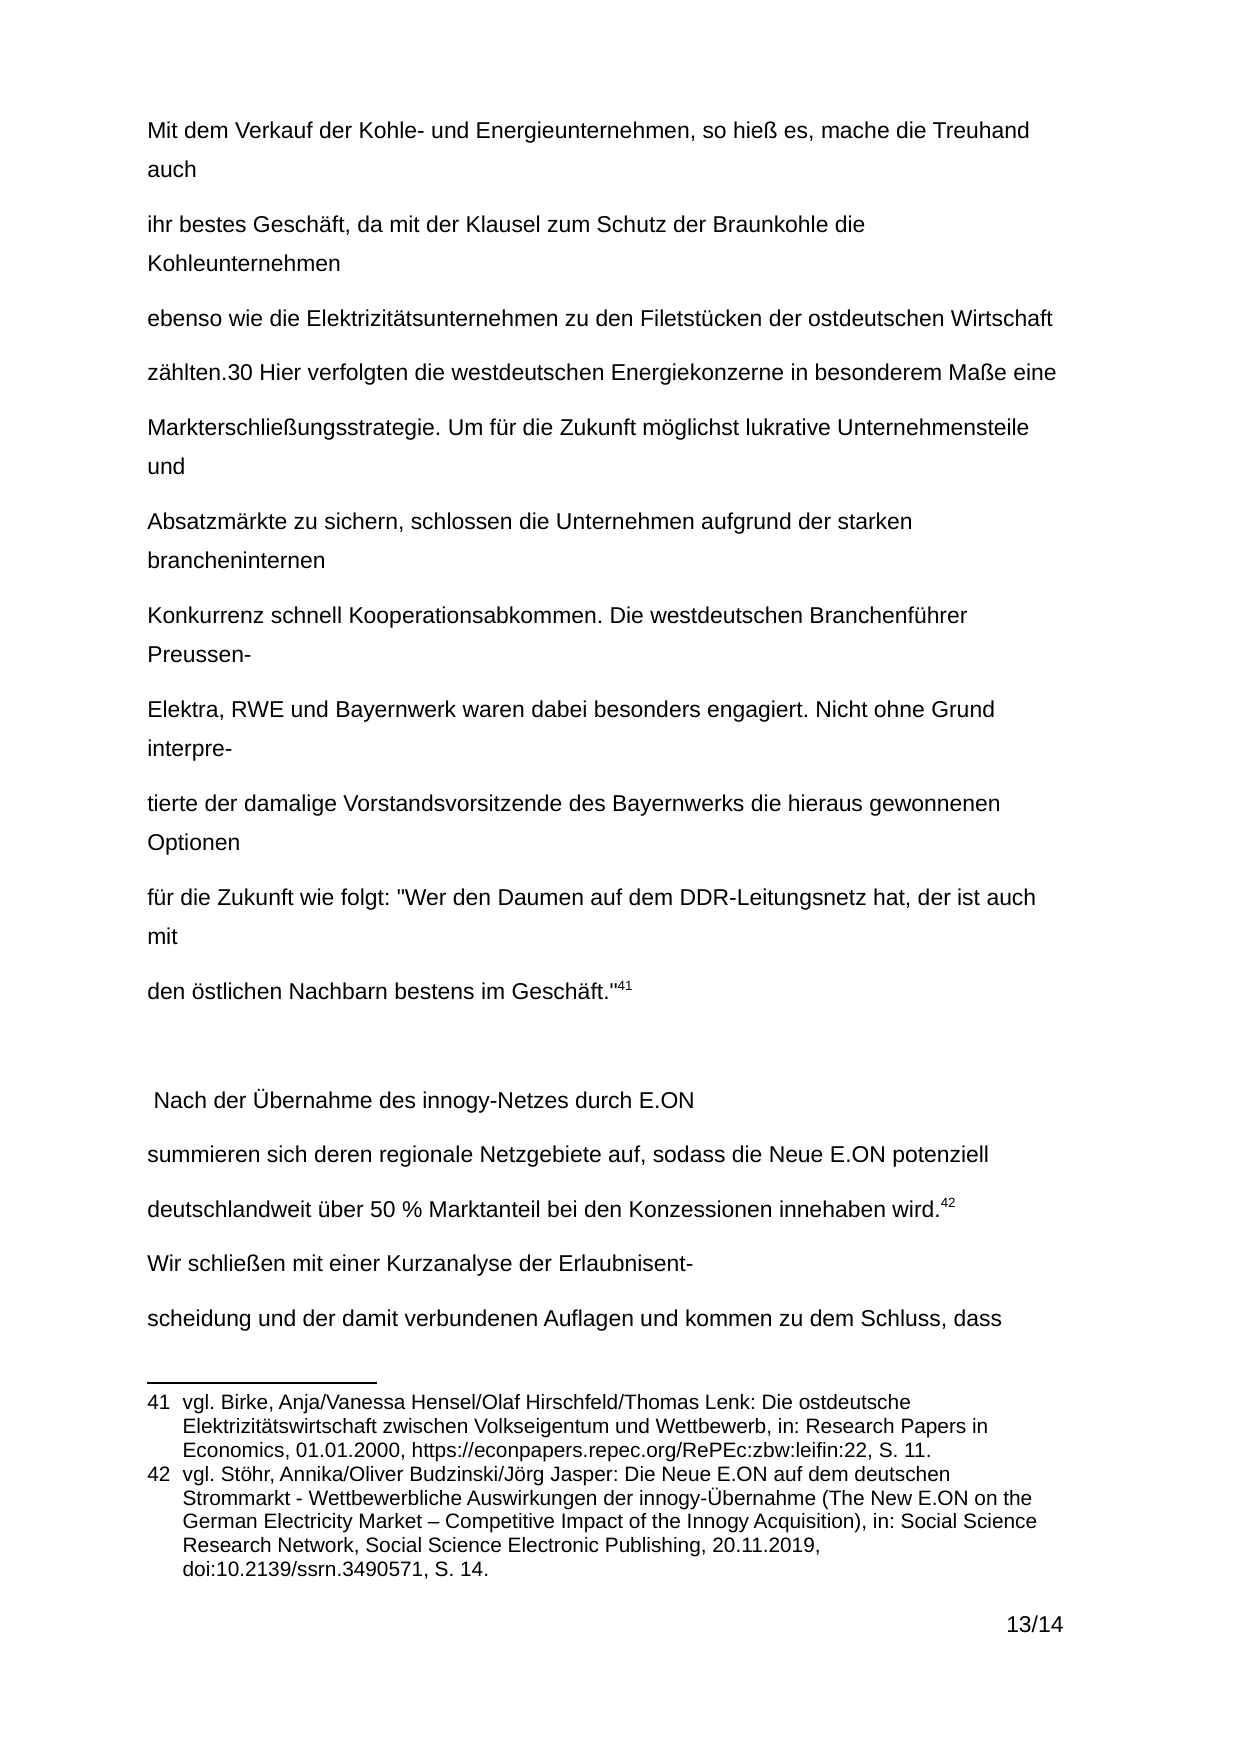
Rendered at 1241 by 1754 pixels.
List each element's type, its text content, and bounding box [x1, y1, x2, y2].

text ihr bestes Geschäft, da mit der Klausel zum Schutz der Braunkohle die Kohleunternehmen [147, 211, 1063, 277]
text Konkurrenz schnell Kooperationsabkommen. Die westdeutschen Branchenführer Preussen- [147, 602, 1063, 668]
text summieren sich deren regionale Netzgebiete auf, sodass die Neue E.ON potenziell [147, 1141, 1063, 1167]
text zählten.30 Hier verfolgten die westdeutschen Energiekonzerne in besonderem Maße eine [147, 359, 1063, 386]
text tierte der damalige Vorstandsvorsitzende des Bayernwerks die hieraus gewonnenen Optionen [147, 790, 1063, 856]
text scheidung und der damit verbundenen Auflagen und kommen zu dem Schluss, dass [147, 1304, 1063, 1331]
text vgl. Stöhr, Annika/Oliver Budzinski/Jörg Jasper: Die Neue E.ON auf dem deutschen Strommarkt - Wettbewerbliche Auswirkungen der innogy-Übernahme (The New E.ON on the German Electricity Market – Competitive Impact of the Innogy Acquisition), in: Social Science Research Network, Social Science Electronic Publishing, 20.11.2019, doi:10.2139/ssrn.3490571, S. 14. [147, 1461, 1063, 1581]
text vgl. Birke, Anja/Vanessa Hensel/Olaf Hirschfeld/Thomas Lenk: Die ostdeutsche Elektrizitätswirtschaft zwischen Volkseigentum und Wettbewerb, in: Research Papers in Economics, 01.01.2000, https://econpapers.repec.org/RePEc:zbw:leifin:22, S. 11. [147, 1389, 1063, 1461]
text Markterschließungsstrategie. Um für die Zukunft möglichst lukrative Unternehmensteile und [147, 414, 1063, 480]
text ebenso wie die Elektrizitätsunternehmen zu den Filetstücken der ostdeutschen Wirtschaft [147, 305, 1063, 331]
text für die Zukunft wie folgt: "Wer den Daumen auf dem DDR-Leitungsnetz hat, der ist auch mit [147, 884, 1063, 949]
text Wir schließen mit einer Kurzanalyse der Erlaubnisent- [147, 1250, 1063, 1276]
text Absatzmärkte zu sichern, schlossen die Unternehmen aufgrund der starken brancheninternen [147, 508, 1063, 574]
text Nach der Übernahme des innogy-Netzes durch E.ON [147, 1087, 1063, 1113]
text Elektra, RWE und Bayernwerk waren dabei besonders engagiert. Nicht ohne Grund interpre- [147, 696, 1063, 762]
text den östlichen Nachbarn bestens im Geschäft." [147, 978, 1063, 1004]
text deutschlandweit über 50 % Marktanteil bei den Konzessionen innehaben wird. [147, 1196, 1063, 1222]
text Mit dem Verkauf der Kohle- und Energieunternehmen, so hieß es, mache die Treuhand auch [147, 117, 1063, 183]
